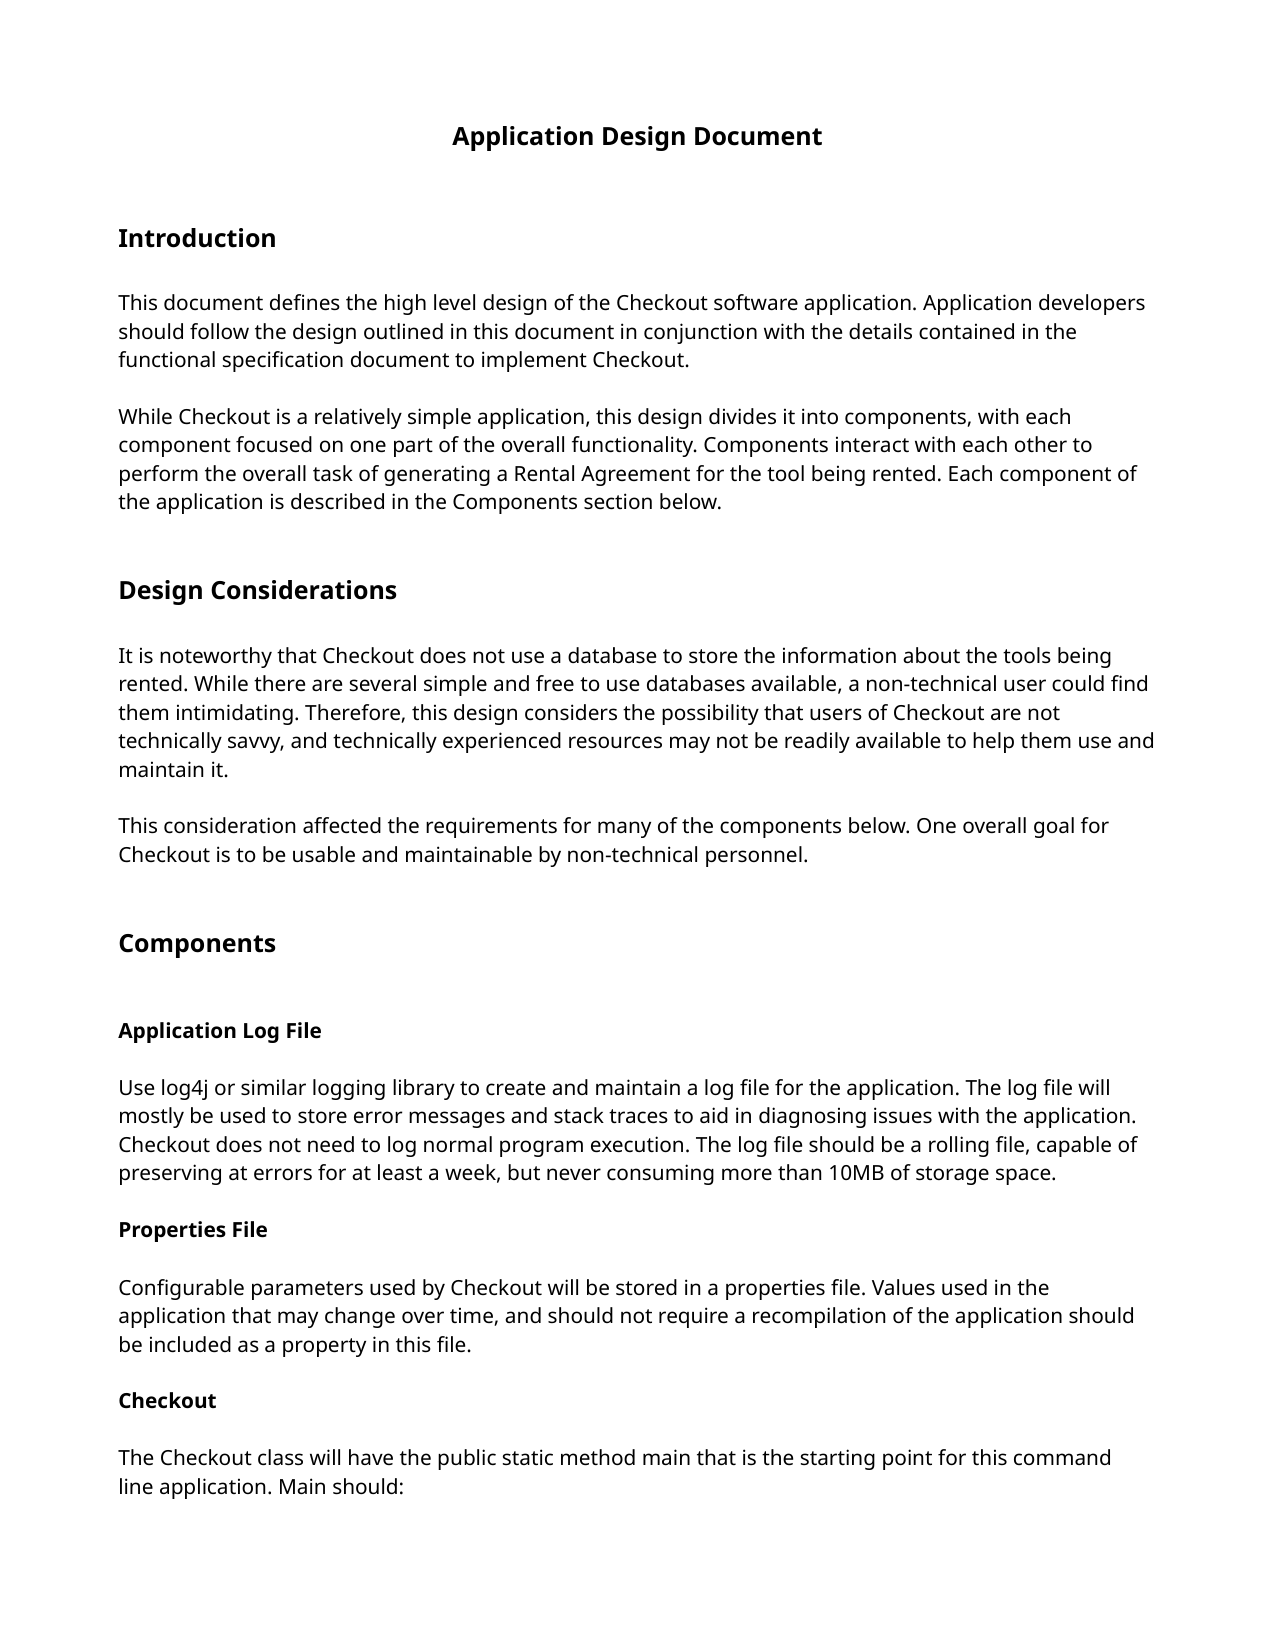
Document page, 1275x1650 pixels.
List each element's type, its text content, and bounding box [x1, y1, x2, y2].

text Application Design Document [118, 118, 1157, 152]
text This document defines the high level design of the Checkout software application. Application developers should follow the design outlined in this document in conjunction with the details contained in the functional specification document to implement Checkout. [118, 288, 1157, 374]
text Design Considerations [118, 573, 1157, 607]
text Use log4j or similar logging library to create and maintain a log file for the application. The log file will mostly be used to store error messages and stack traces to aid in diagnosing issues with the application. Checkout does not need to log normal program execution. The log file should be a rolling file, capable of preserving at errors for at least a week, but never consuming more than 10MB of storage space. [118, 1073, 1157, 1187]
text The Checkout class will have the public static method main that is the starting point for this command line application. Main should: [118, 1443, 1157, 1500]
text It is noteworthy that Checkout does not use a database to store the information about the tools being rented. While there are several simple and free to use databases available, a non-technical user could find them intimidating. Therefore, this design considers the possibility that users of Checkout are not technically savvy, and technically experienced resources may not be readily available to help them use and maintain it. [118, 641, 1157, 783]
text Application Log File [118, 1016, 1157, 1045]
text Configurable parameters used by Checkout will be stored in a properties file. Values used in the application that may change over time, and should not require a recompilation of the application should be included as a property in this file. [118, 1273, 1157, 1358]
text While Checkout is a relatively simple application, this design divides it into components, with each component focused on one part of the overall functionality. Components interact with each other to perform the overall task of generating a Rental Agreement for the tool being rented. Each component of the application is described in the Components section below. [118, 402, 1157, 516]
text Checkout [118, 1387, 1157, 1415]
text Components [118, 925, 1157, 959]
text Introduction [118, 220, 1157, 254]
text Properties File [118, 1216, 1157, 1244]
text This consideration affected the requirements for many of the components below. One overall goal for Checkout is to be usable and maintainable by non-technical personnel. [118, 812, 1157, 868]
